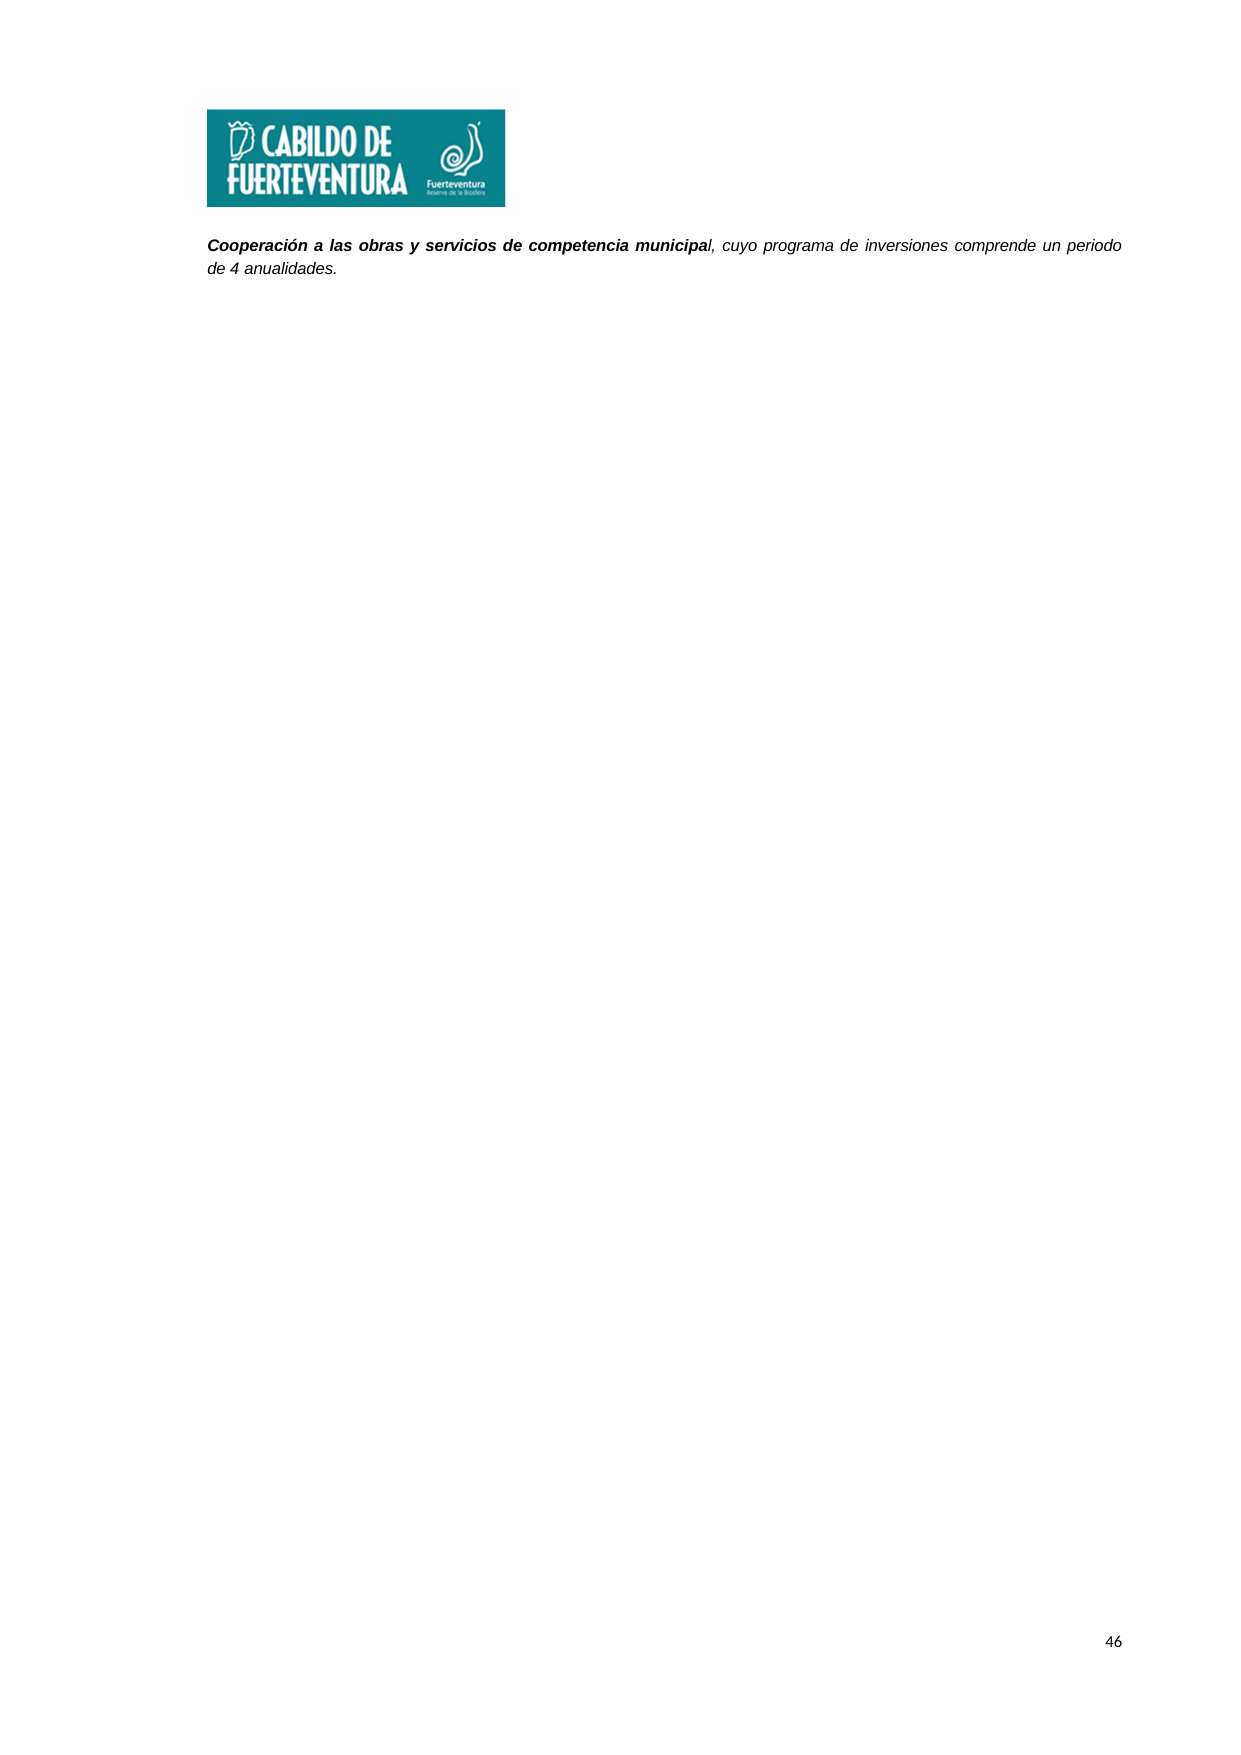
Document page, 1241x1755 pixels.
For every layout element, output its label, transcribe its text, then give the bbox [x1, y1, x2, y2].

text Cooperación a las obras y servicios de competencia municipal, cuyo programa de inversiones comprende un periodo de 4 anualidades. [207, 236, 1123, 278]
